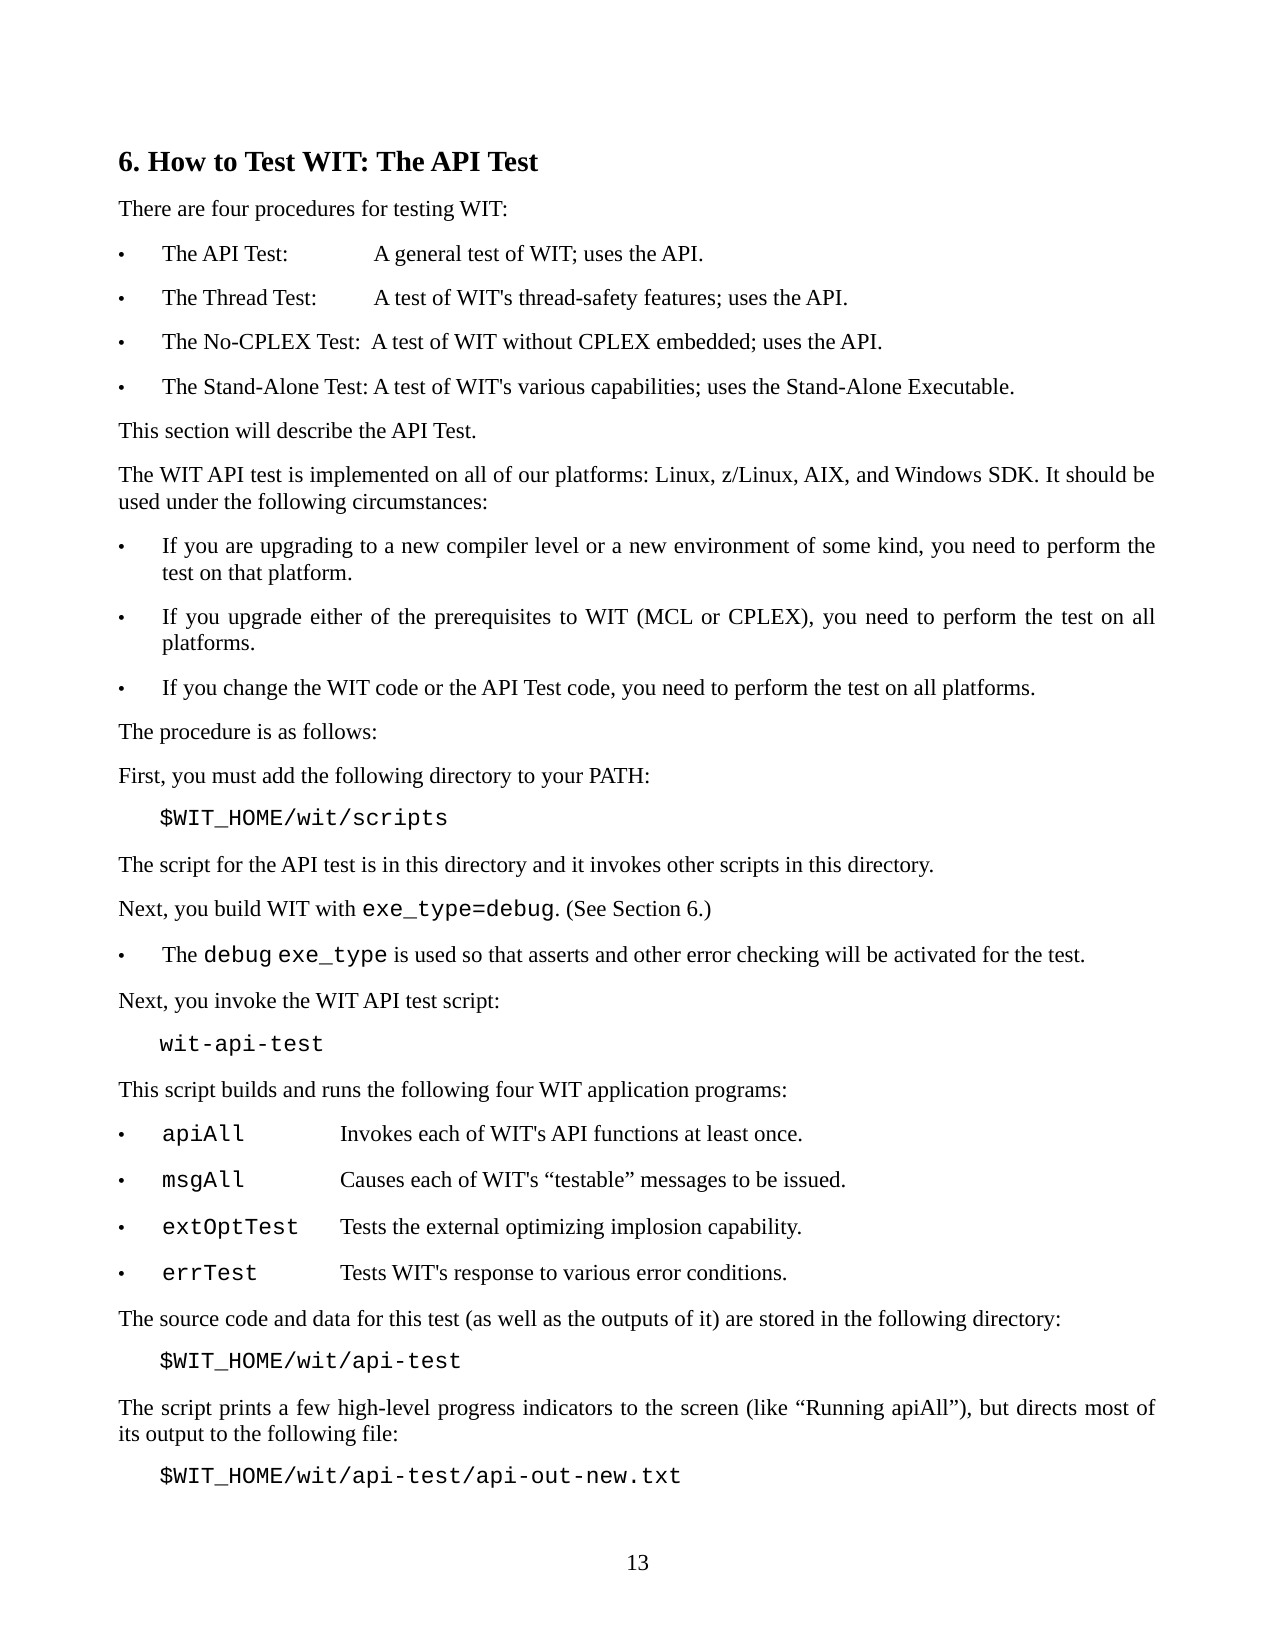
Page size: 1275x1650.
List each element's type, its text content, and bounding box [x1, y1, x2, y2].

list The debug exe_type is used so that asserts and other error checking will be activated for the test. [118, 941, 1157, 969]
text $WIT_HOME/wit/scripts [118, 807, 1157, 833]
list apiAll Invokes each of WIT's API functions at least once. [118, 1120, 1157, 1148]
subtitle How to Test WIT: The API Test [118, 144, 1157, 177]
list The No-CPLEX Test: A test of WIT without CPLEX embedded; uses the API. [118, 328, 1157, 355]
text The procedure is as follows: [118, 718, 1157, 744]
text Next, you invoke the WIT API test script: [118, 988, 1157, 1014]
list msgAll Causes each of WIT's “testable” messages to be issued. [118, 1167, 1157, 1195]
text The WIT API test is implemented on all of our platforms: Linux, z/Linux, AIX, and Windows SDK. It should be used under the following circumstances: [118, 461, 1157, 514]
text First, you must add the following directory to your PATH: [118, 762, 1157, 789]
list If you are upgrading to a new compiler level or a new environment of some kind, you need to perform the test on that platform. [118, 532, 1157, 585]
text There are four procedures for testing WIT: [118, 195, 1157, 222]
text This script builds and runs the following four WIT application programs: [118, 1076, 1157, 1102]
list errTest Tests WIT's response to various error conditions. [118, 1259, 1157, 1287]
text Next, you build WIT with exe_type=debug. (See Section 6.) [118, 895, 1157, 923]
text $WIT_HOME/wit/api-test/api-out-new.txt [118, 1464, 1157, 1490]
text The script for the API test is in this directory and it invokes other scripts in this directory. [118, 851, 1157, 877]
text wit-api-test [118, 1032, 1157, 1058]
list extOptTest Tests the external optimizing implosion capability. [118, 1213, 1157, 1241]
list The API Test: A general test of WIT; uses the API. [118, 239, 1157, 266]
text The source code and data for this test (as well as the outputs of it) are stored in the following directory: [118, 1305, 1157, 1332]
list If you change the WIT code or the API Test code, you need to perform the test on all platforms. [118, 674, 1157, 700]
list The Thread Test: A test of WIT's thread-safety features; uses the API. [118, 284, 1157, 310]
list The Stand-Alone Test: A test of WIT's various capabilities; uses the Stand-Alone Executable. [118, 373, 1157, 399]
text $WIT_HOME/wit/api-test [118, 1350, 1157, 1376]
text The script prints a few high-level progress indicators to the screen (like “Running apiAll”), but directs most of its output to the following file: [118, 1394, 1157, 1446]
text This section will describe the API Test. [118, 417, 1157, 443]
list If you upgrade either of the prerequisites to WIT (MCL or CPLEX), you need to perform the test on all platforms. [118, 603, 1157, 656]
